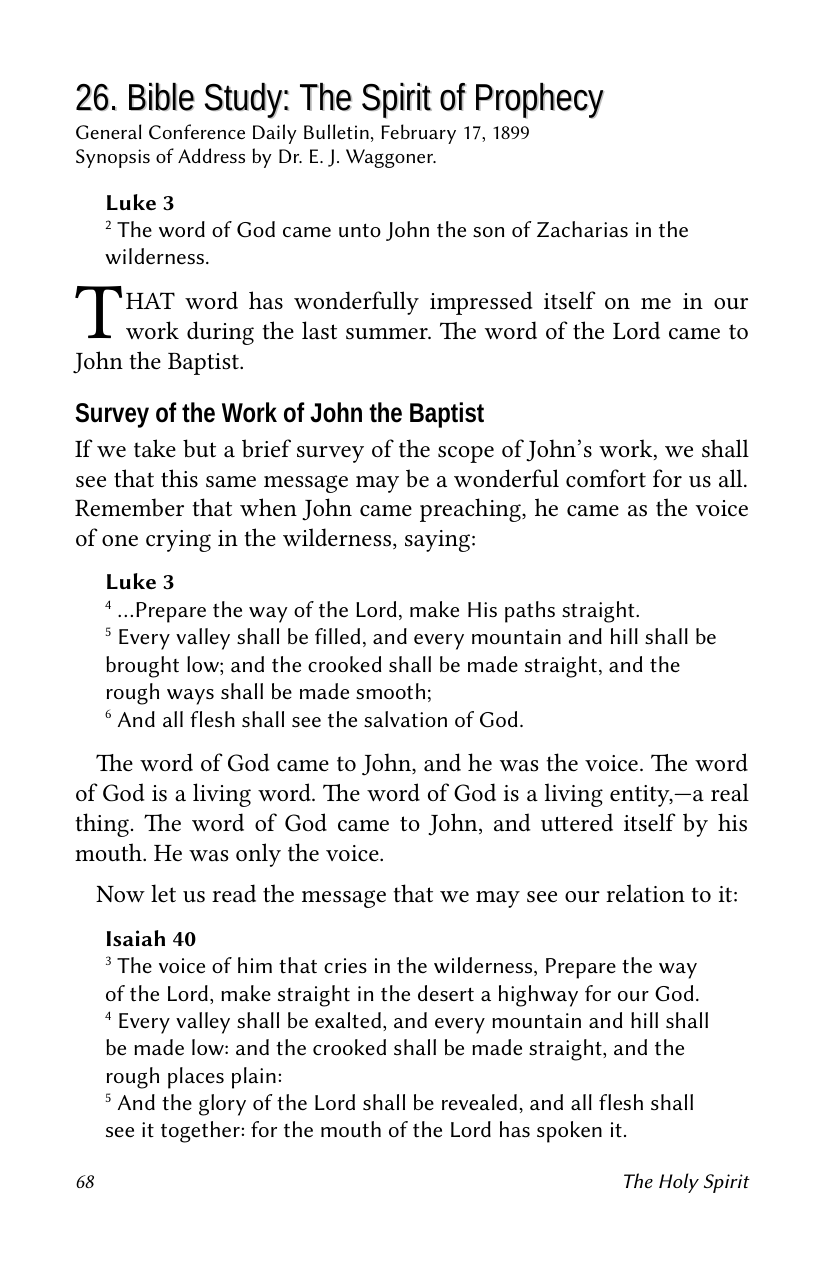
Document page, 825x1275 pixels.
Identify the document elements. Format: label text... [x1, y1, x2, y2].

text If we take but a brief survey of the scope of John’s work, we shall see that this same message may be a wonderful comfort for us all. Remember that when John came preaching, he came as the voice of one crying in the wilderness, saying: [75, 435, 750, 553]
text 4 ...Prepare the way of the Lord, make His paths straight. [105, 597, 720, 623]
title Bible Study: The Spirit of Prophecy [75, 75, 750, 118]
text Luke 3 [105, 569, 750, 595]
text 2 The word of God came unto John the son of Zacharias in the wilderness. [105, 217, 720, 271]
text 4 Every valley shall be exalted, and every mountain and hill shall be made low: and the crooked shall be made straight, and the rough places plain: [105, 1008, 720, 1089]
text General Conference Daily Bulletin, February 17, 1899 [75, 121, 750, 145]
text Luke 3 [105, 189, 750, 216]
text Synopsis of Address by Dr. E. J. Waggoner. [75, 145, 750, 168]
text 3 The voice of him that cries in the wilderness, Prepare the way of the Lord, make straight in the desert a highway for our God. [105, 953, 720, 1007]
text 5 Every valley shall be filled, and every mountain and hill shall be brought low; and the crooked shall be made straight, and the rough ways shall be made smooth; [105, 624, 720, 705]
text The word of God came to John, and he was the voice. The word of God is a living word. The word of God is a living entity,—a real thing. The word of God came to John, and uttered itself by his mouth. He was only the voice. [75, 749, 750, 867]
text Isaiah 40 [105, 925, 750, 952]
text 6 And all flesh shall see the salvation of God. [105, 706, 720, 733]
subtitle Survey of the Work of John the Baptist [75, 398, 750, 429]
text 5 And the glory of the Lord shall be revealed, and all flesh shall see it together: for the mouth of the Lord has spoken it. [105, 1090, 720, 1143]
text THAT word has wonderfully impressed itself on me in our work during the last summer. The word of the Lord came to John the Baptist. [75, 287, 750, 375]
text Now let us read the message that we may see our relation to it: [75, 881, 750, 909]
